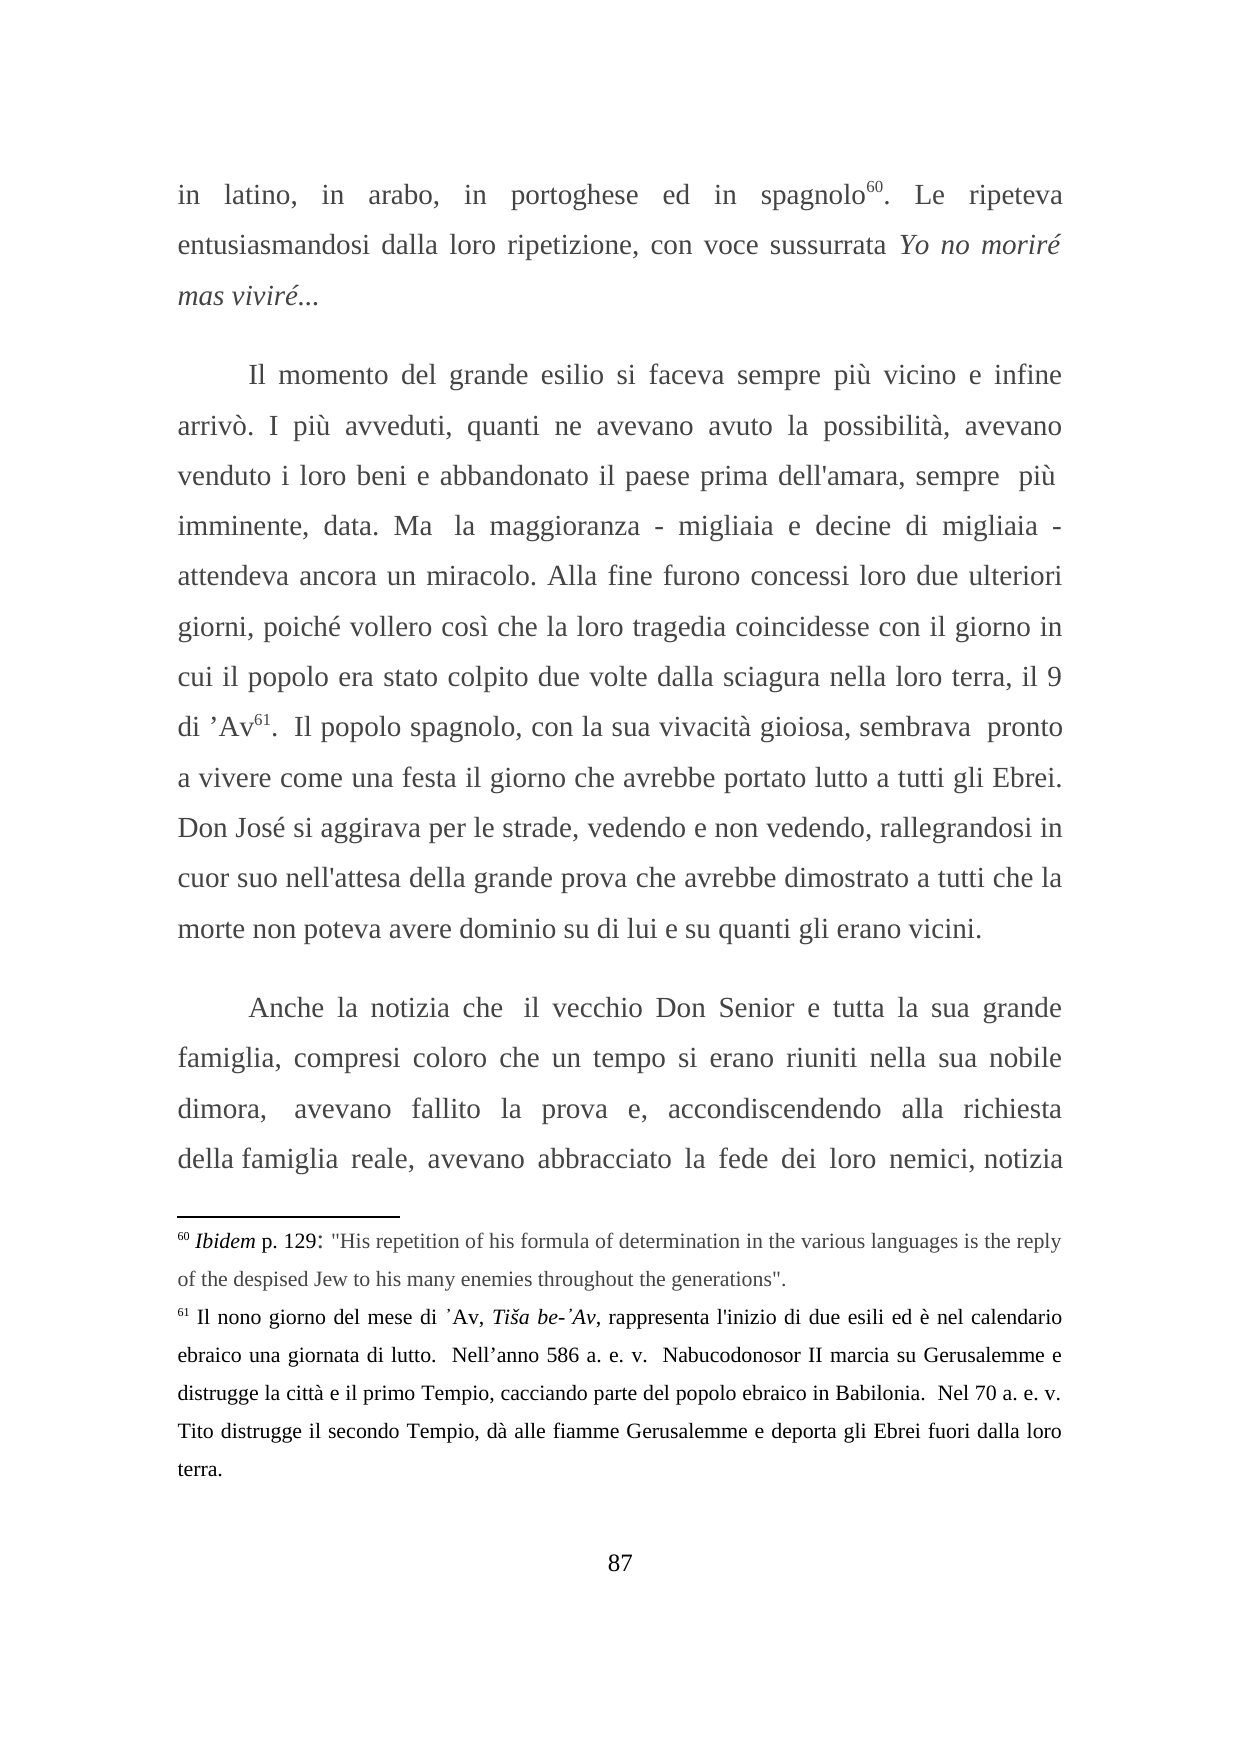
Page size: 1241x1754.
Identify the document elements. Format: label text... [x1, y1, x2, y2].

text Il nono giorno del mese di ᾽Av, Tiša be-᾽Av, rappresenta l'inizio di due esili ed è nel calendario ebraico una giornata di lutto. Nell’anno 586 a. e. v. Nabucodonosor II marcia su Gerusalemme e distrugge la città e il primo Tempio, cacciando parte del popolo ebraico in Babilonia. Nel 70 a. e. v. Tito distrugge il secondo Tempio, dà alle fiamme Gerusalemme e deporta gli Ebrei fuori dalla loro terra. [177, 1304, 1063, 1481]
text in latino, in arabo, in portoghese ed in spagnolo. Le ripeteva entusiasmandosi dalla loro ripetizione, con voce sussurrata Yo no moriré mas viviré... [177, 177, 1063, 311]
text Anche la notizia che il vecchio Don Senior e tutta la sua grande famiglia, compresi coloro che un tempo si erano riuniti nella sua nobile dimora, avevano fallito la prova e, accondiscendendo alla richiesta della famiglia reale, avevano abbracciato la fede dei loro nemici, notizia [177, 990, 1063, 1175]
text Ibidem p. 129: "His repetition of his formula of determination in the various languages is the reply of the despised Jew to his many enemies throughout the generations". [177, 1223, 1063, 1292]
text Il momento del grande esilio si faceva sempre più vicino e infine arrivò. I più avveduti, quanti ne avevano avuto la possibilità, avevano venduto i loro beni e abbandonato il paese prima dell'amara, sempre più imminente, data. Ma la maggioranza - migliaia e decine di migliaia - attendeva ancora un miracolo. Alla fine furono concessi loro due ulteriori giorni, poiché vollero così che la loro tragedia coincidesse con il giorno in cui il popolo era stato colpito due volte dalla sciagura nella loro terra, il 9 di ’Av. Il popolo spagnolo, con la sua vivacità gioiosa, sembrava pronto a vivere come una festa il giorno che avrebbe portato lutto a tutti gli Ebrei. Don José si aggirava per le strade, vedendo e non vedendo, rallegrandosi in cuor suo nell'attesa della grande prova che avrebbe dimostrato a tutti che la morte non poteva avere dominio su di lui e su quanti gli erano vicini. [177, 357, 1063, 944]
